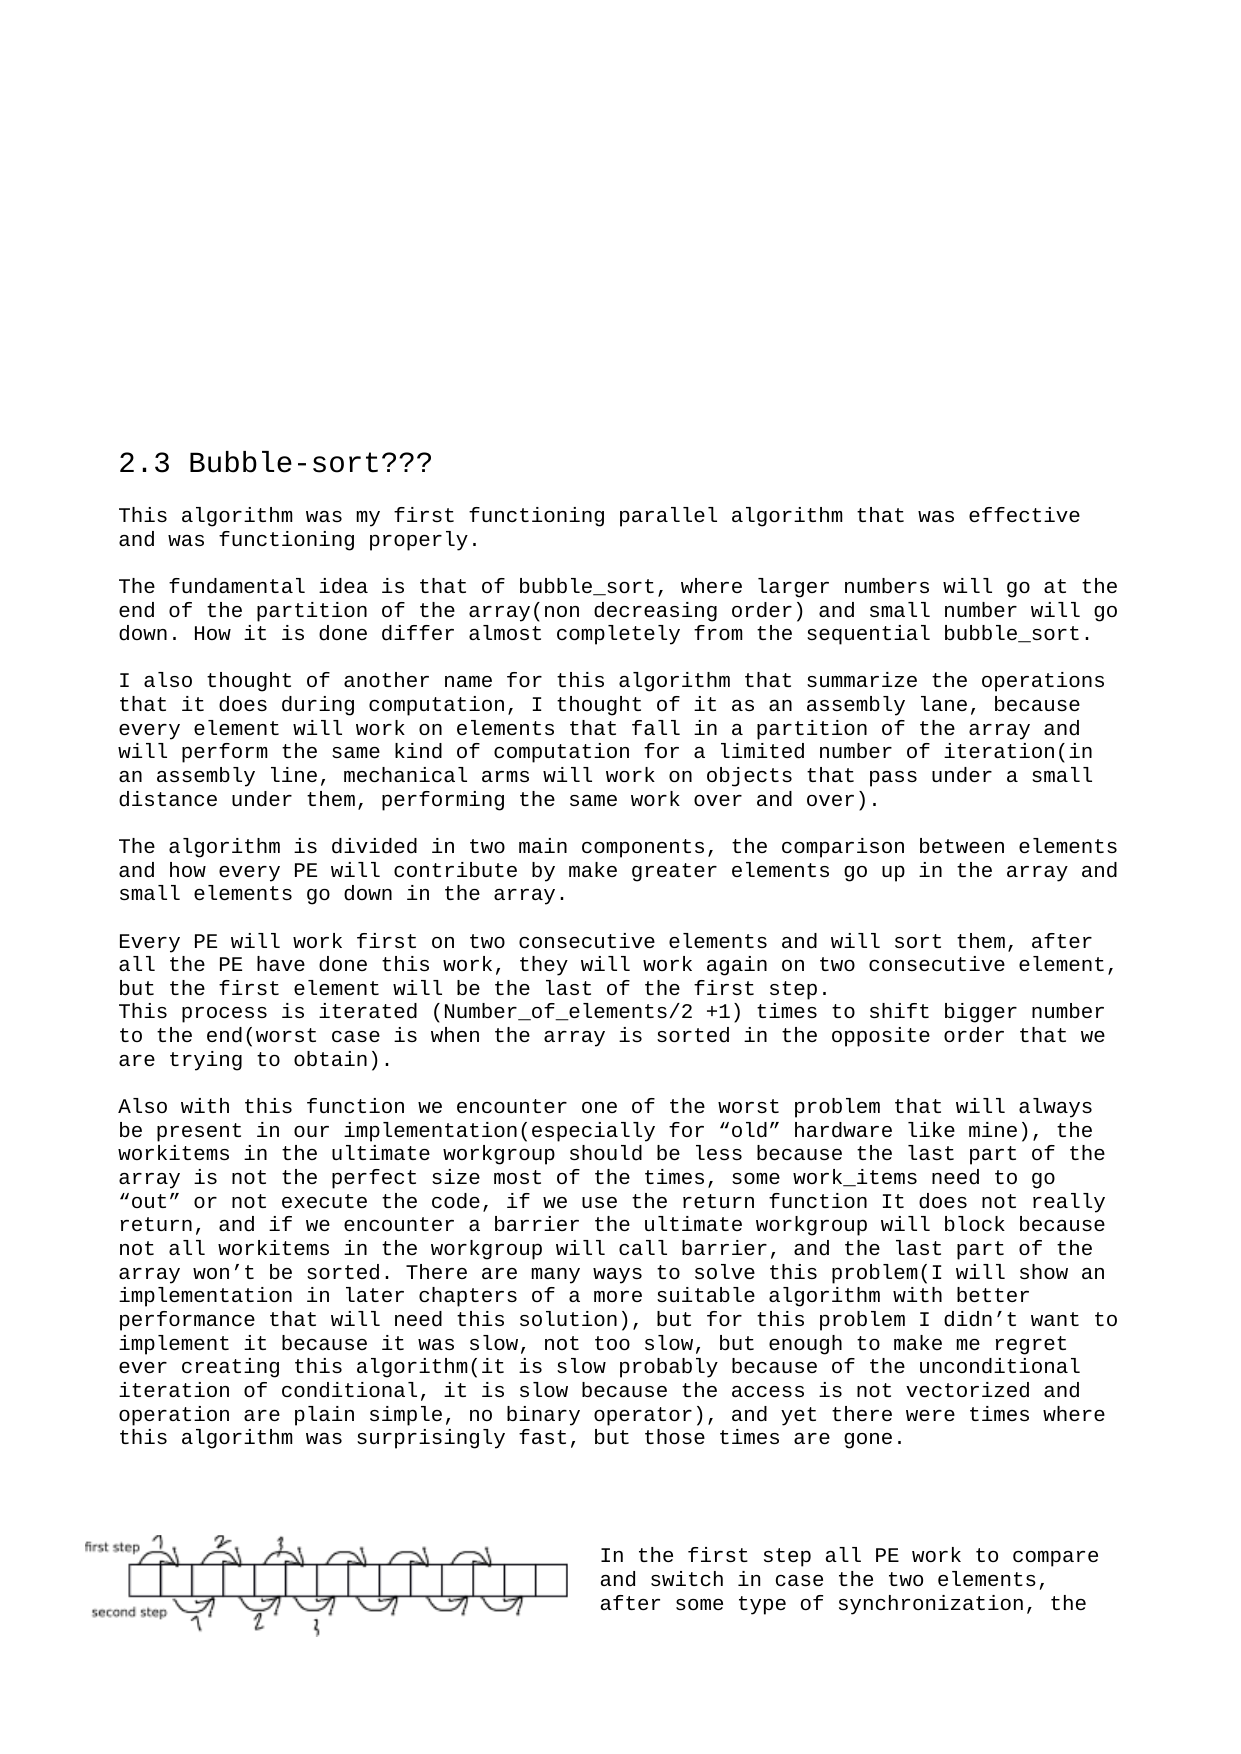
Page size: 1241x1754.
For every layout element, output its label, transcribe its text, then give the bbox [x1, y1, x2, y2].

picture [85, 1535, 568, 1637]
text I also thought of another name for this algorithm that summarize the operations that it does during computation, I thought of it as an assembly lane, because every element will work on elements that fall in a partition of the array and will perform the same kind of computation for a limited number of iteration(in an assembly line, mechanical arms will work on objects that pass under a small distance under them, performing the same work over and over). [118, 671, 1122, 812]
text 2.3 Bubble-sort??? [118, 448, 1122, 481]
text This process is iterated (Number_of_elements/2 +1) times to shift bigger number to the end(worst case is when the array is sorted in the opposite order that we are trying to obtain). [118, 1002, 1122, 1072]
text Also with this function we encounter one of the worst problem that will always be present in our implementation(especially for “old” hardware like mine), the workitems in the ultimate workgroup should be less because the last part of the array is not the perfect size most of the times, some work_items need to go “out” or not execute the code, if we use the return function It does not really return, and if we encounter a barrier the ultimate workgroup will block because not all workitems in the workgroup will call barrier, and the last part of the array won’t be sorted. There are many ways to solve this problem(I will show an implementation in later chapters of a more suitable algorithm with better performance that will need this solution), but for this problem I didn’t want to implement it because it was slow, not too slow, but enough to make me regret ever creating this algorithm(it is slow probably because of the unconditional iteration of conditional, it is slow because the access is not vectorized and operation are plain simple, no binary operator), and yet there were times where this algorithm was surprisingly fast, but those times are gone. [118, 1096, 1122, 1451]
text The fundamental idea is that of bubble_sort, where larger numbers will go at the end of the partition of the array(non decreasing order) and small number will go down. How it is done differ almost completely from the sequential bubble_sort. [118, 576, 1122, 647]
text In the first step all PE work to compare and switch in case the two elements, after some type of synchronization, the [568, 1545, 1122, 1616]
text Every PE will work first on two consecutive elements and will sort them, after all the PE have done this work, they will work again on two consecutive element, but the first element will be the last of the first step. [118, 931, 1122, 1002]
text This algorithm was my first functioning parallel algorithm that was effective and was functioning properly. [118, 505, 1122, 552]
text The algorithm is divided in two main components, the comparison between elements and how every PE will contribute by make greater elements go up in the array and small elements go down in the array. [118, 836, 1122, 907]
